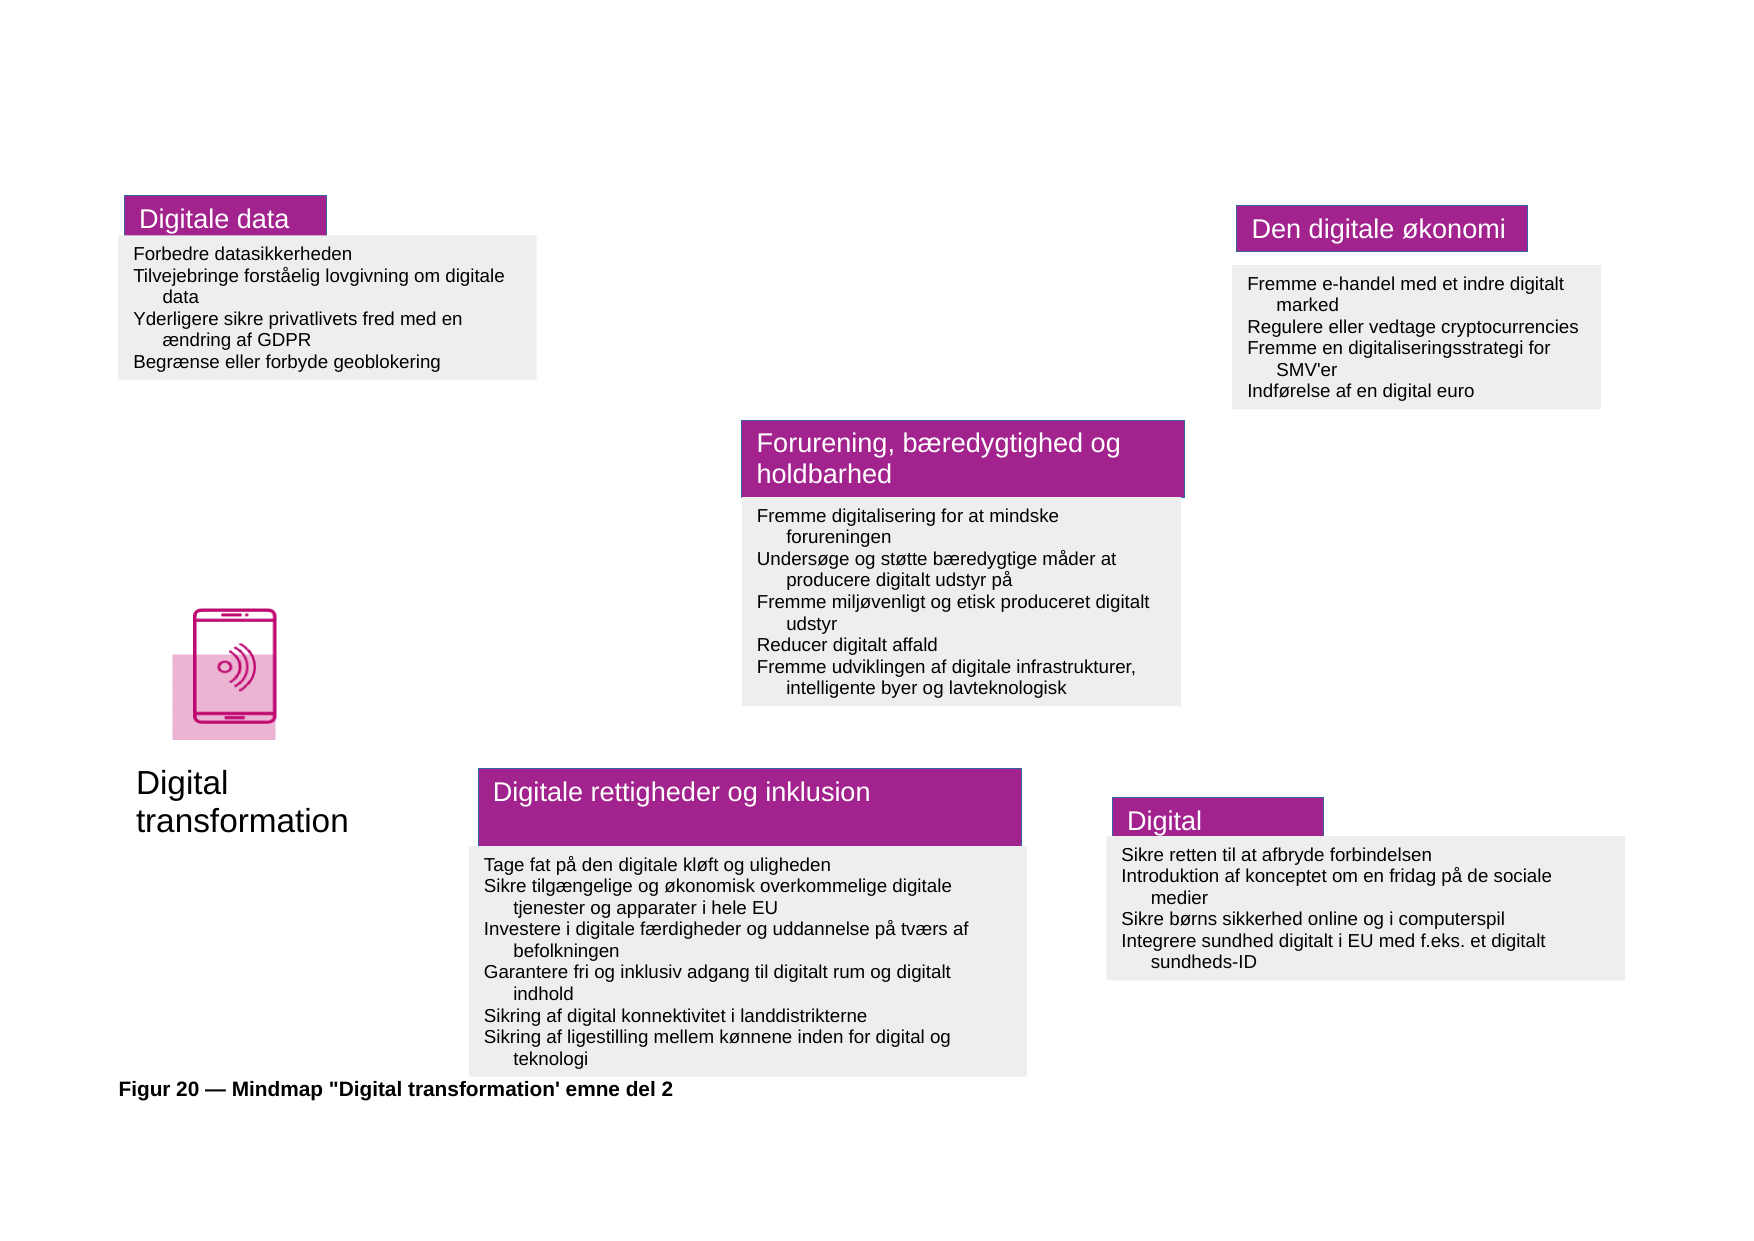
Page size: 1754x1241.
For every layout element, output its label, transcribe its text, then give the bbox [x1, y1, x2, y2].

picture [152, 602, 288, 746]
text Figur 20 — Mindmap "Digital transformation' emne del 2 [118, 208, 1625, 1101]
